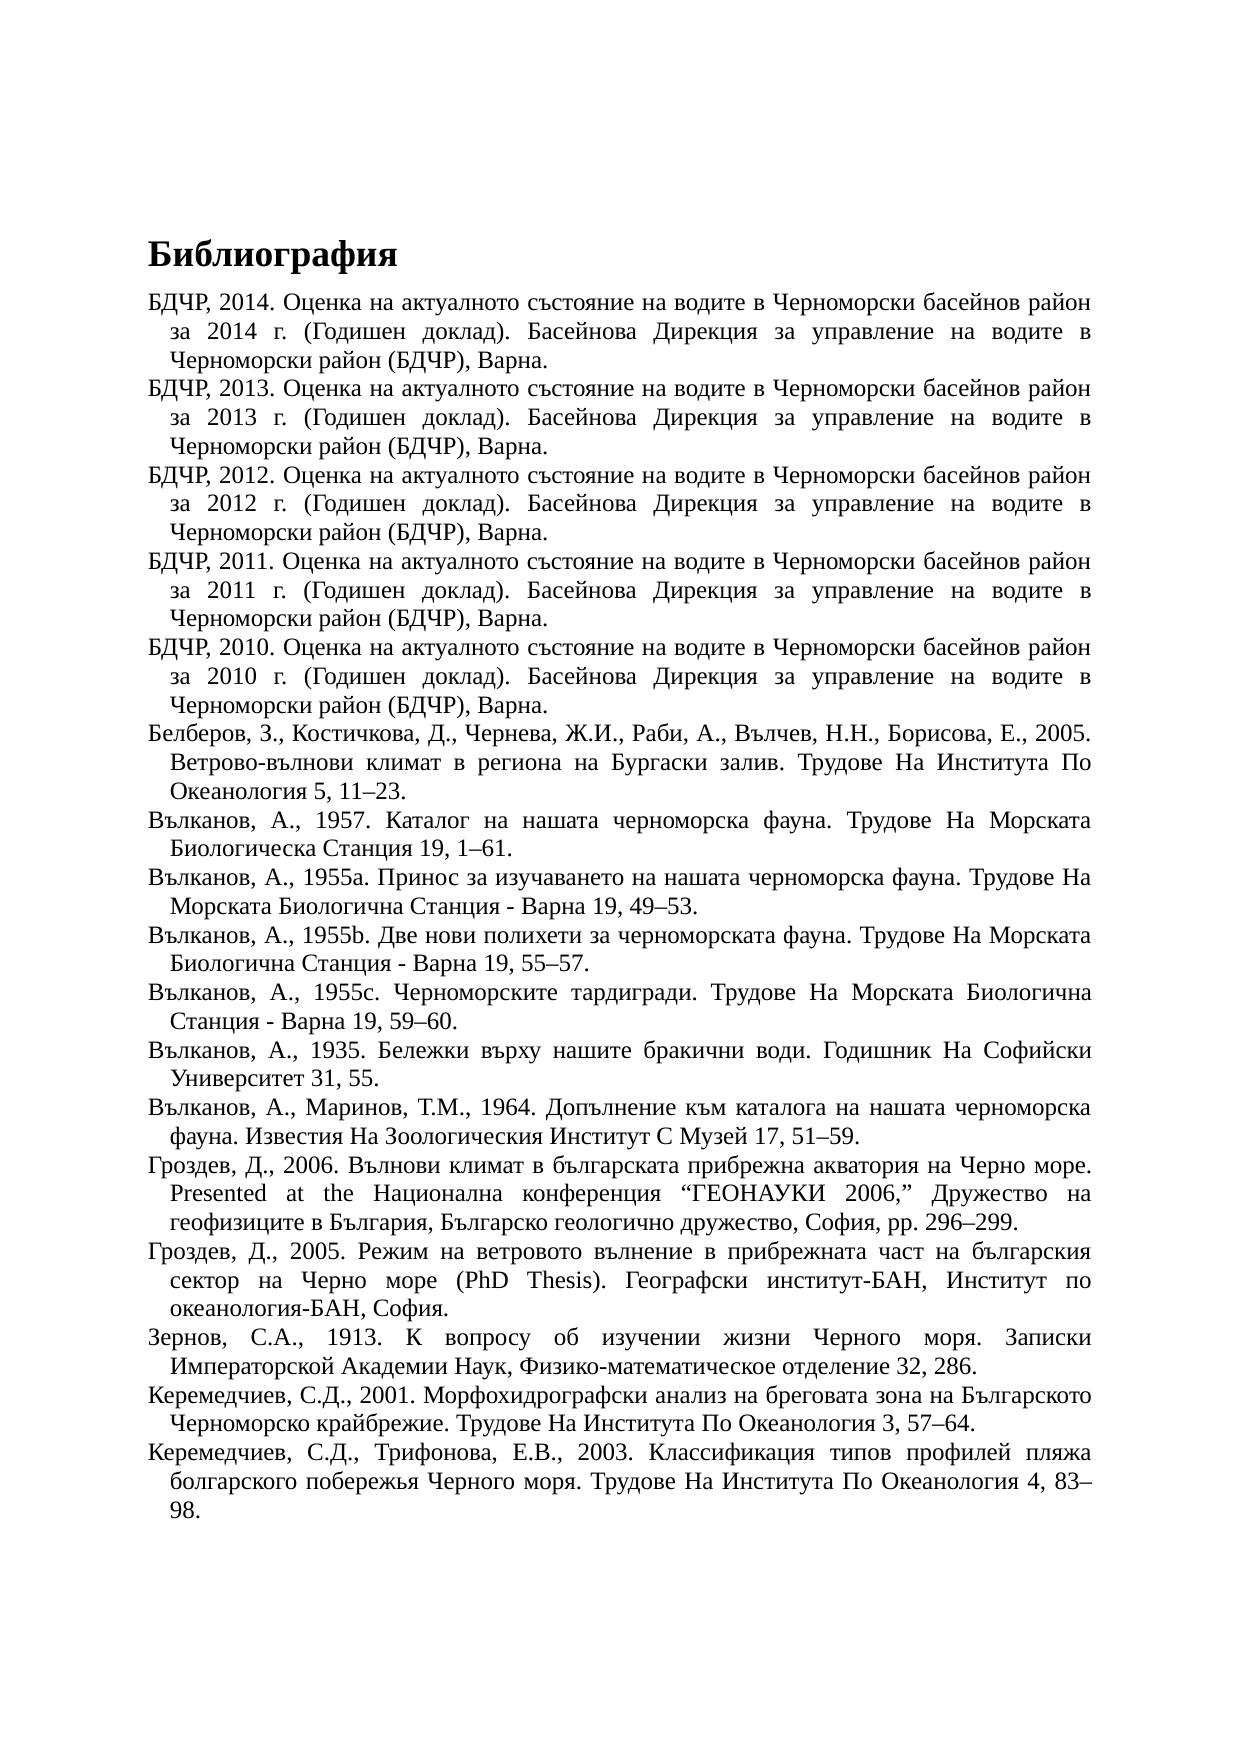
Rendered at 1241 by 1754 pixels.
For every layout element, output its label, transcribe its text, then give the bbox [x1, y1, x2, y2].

text Гроздев, Д., 2005. Режим на ветровото вълнение в прибрежната част на българския сектор на Черно море (PhD Thesis). Географски институт-БАН, Институт по океанология-БАН, София. [148, 1236, 1093, 1322]
text Вълканов, А., Маринов, Т.М., 1964. Допълнение към каталога на нашата черноморска фауна. Известия На Зоологическия Институт С Музей 17, 51–59. [148, 1092, 1093, 1150]
text Керемедчиев, С.Д., Трифонова, Е.В., 2003. Классификация типов профилей пляжа болгарского побережья Черного моря. Трудове На Института По Океанология 4, 83–98. [148, 1437, 1093, 1523]
text Вълканов, А., 1957. Каталог на нашата черноморска фауна. Трудове На Морската Биологическа Станция 19, 1–61. [148, 805, 1093, 862]
text Керемедчиев, С.Д., 2001. Морфохидрографски анализ на бреговата зона на Българското Черноморско крайбрежие. Трудове На Института По Океанология 3, 57–64. [148, 1380, 1093, 1437]
text БДЧР, 2014. Оценка на актуалното състояние на водите в Черноморски басейнов район за 2014 г. (Годишен доклад). Басейнова Дирекция за управление на водите в Черноморски район (БДЧР), Варна. [148, 287, 1093, 373]
subtitle Библиография [148, 232, 1093, 275]
text БДЧР, 2012. Оценка на актуалното състояние на водите в Черноморски басейнов район за 2012 г. (Годишен доклад). Басейнова Дирекция за управление на водите в Черноморски район (БДЧР), Варна. [148, 460, 1093, 546]
text Вълканов, А., 1955b. Две нови полихети за черноморската фауна. Трудове На Морската Биологична Станция - Варна 19, 55–57. [148, 920, 1093, 977]
text Гроздев, Д., 2006. Вълнови климат в българската прибрежна акватория на Черно море. Presented at the Национална конференция “ГЕОНАУКИ 2006,” Дружество на геофизиците в България, Българско геологично дружество, София, pp. 296–299. [148, 1150, 1093, 1236]
text Вълканов, А., 1955c. Черноморските тардигради. Трудове На Морската Биологична Станция - Варна 19, 59–60. [148, 977, 1093, 1035]
text БДЧР, 2013. Оценка на актуалното състояние на водите в Черноморски басейнов район за 2013 г. (Годишен доклад). Басейнова Дирекция за управление на водите в Черноморски район (БДЧР), Варна. [148, 373, 1093, 460]
text Белберов, З., Костичкова, Д., Чернева, Ж.И., Раби, А., Вълчев, Н.Н., Борисова, Е., 2005. Ветрово-вълнови климат в региона на Бургаски залив. Трудове На Института По Океанология 5, 11–23. [148, 718, 1093, 805]
text Вълканов, А., 1935. Бележки върху нашите бракични води. Годишник На Софийски Университет 31, 55. [148, 1035, 1093, 1092]
text БДЧР, 2010. Оценка на актуалното състояние на водите в Черноморски басейнов район за 2010 г. (Годишен доклад). Басейнова Дирекция за управление на водите в Черноморски район (БДЧР), Варна. [148, 632, 1093, 718]
text Вълканов, А., 1955a. Принос за изучаването на нашата черноморска фауна. Трудове На Морската Биологична Станция - Варна 19, 49–53. [148, 862, 1093, 920]
text БДЧР, 2011. Оценка на актуалното състояние на водите в Черноморски басейнов район за 2011 г. (Годишен доклад). Басейнова Дирекция за управление на водите в Черноморски район (БДЧР), Варна. [148, 546, 1093, 632]
text Зернов, С.А., 1913. К вопросу об изучении жизни Черного моря. Записки Императорской Академии Наук, Физико-математическое отделение 32, 286. [148, 1322, 1093, 1380]
